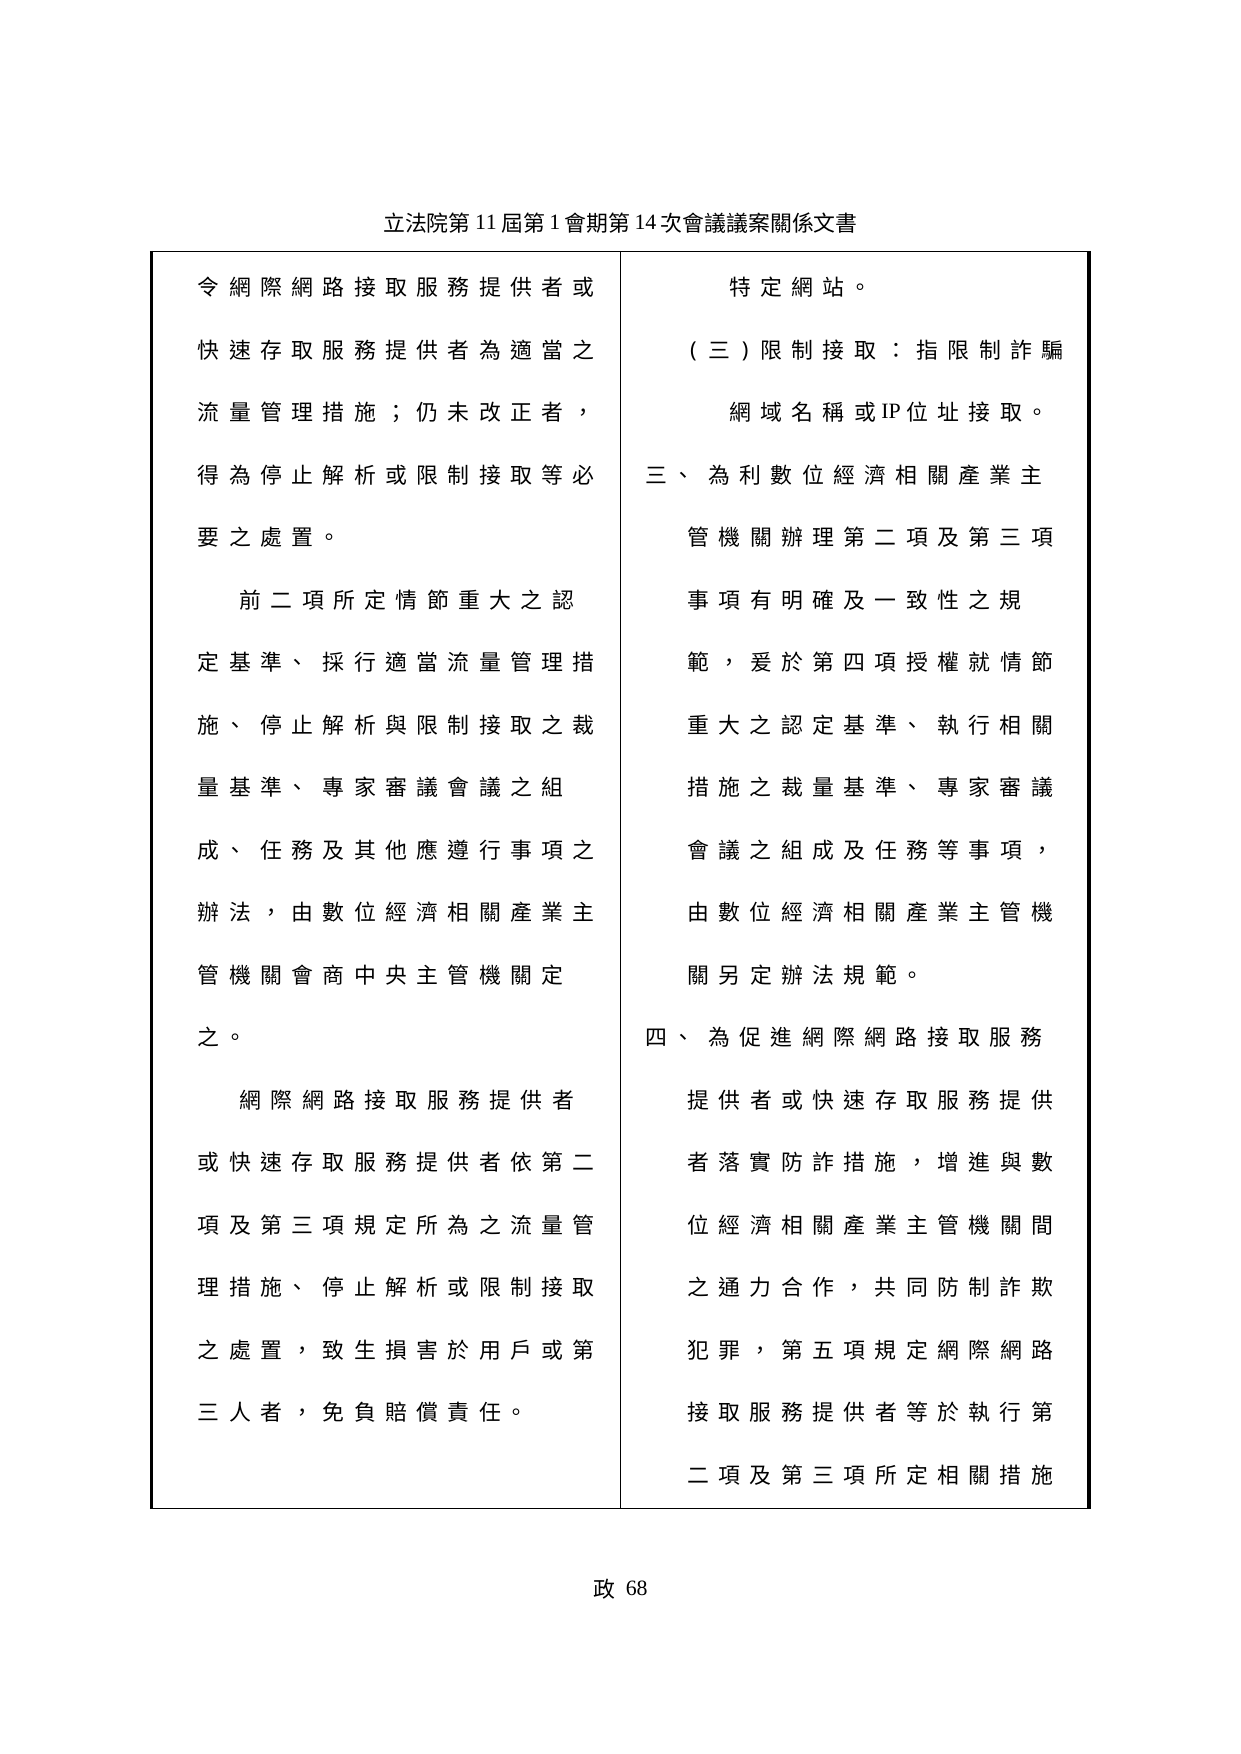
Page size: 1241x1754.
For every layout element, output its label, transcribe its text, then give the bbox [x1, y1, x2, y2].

table_cell 特定網站。 (三)限制接取：指限制詐騙網域名稱或IP位址接取。 三、為利數位經濟相關產業主管機關辦理第二項及第三項事項有明確及一致性之規範，爰於第四項授權就情節重大之認定基準、執行相關措施之裁量基準、專家審議會議之組成及任務等事項，由數位經濟相關產業主管機關另定辦法規範。 四、為促進網際網路接取服務提供者或快速存取服務提供者落實防詐措施，增進與數位經濟相關產業主管機關間之通力合作，共同防制詐欺犯罪，第五項規定網際網路接取服務提供者等於執行第二項及第三項所定相關措施 [621, 252, 1087, 1508]
table_cell 令網際網路接取服務提供者或快速存取服務提供者為適當之流量管理措施；仍未改正者，得為停止解析或限制接取等必要之處置。 前二項所定情節重大之認定基準、採行適當流量管理措施、停止解析與限制接取之裁量基準、專家審議會議之組成、任務及其他應遵行事項之辦法，由數位經濟相關產業主管機關會商中央主管機關定之。 網際網路接取服務提供者或快速存取服務提供者依第二項及第三項規定所為之流量管理措施、停止解析或限制接取之處置，致生損害於用戶或第三人者，免負賠償責任。 [153, 252, 620, 1508]
